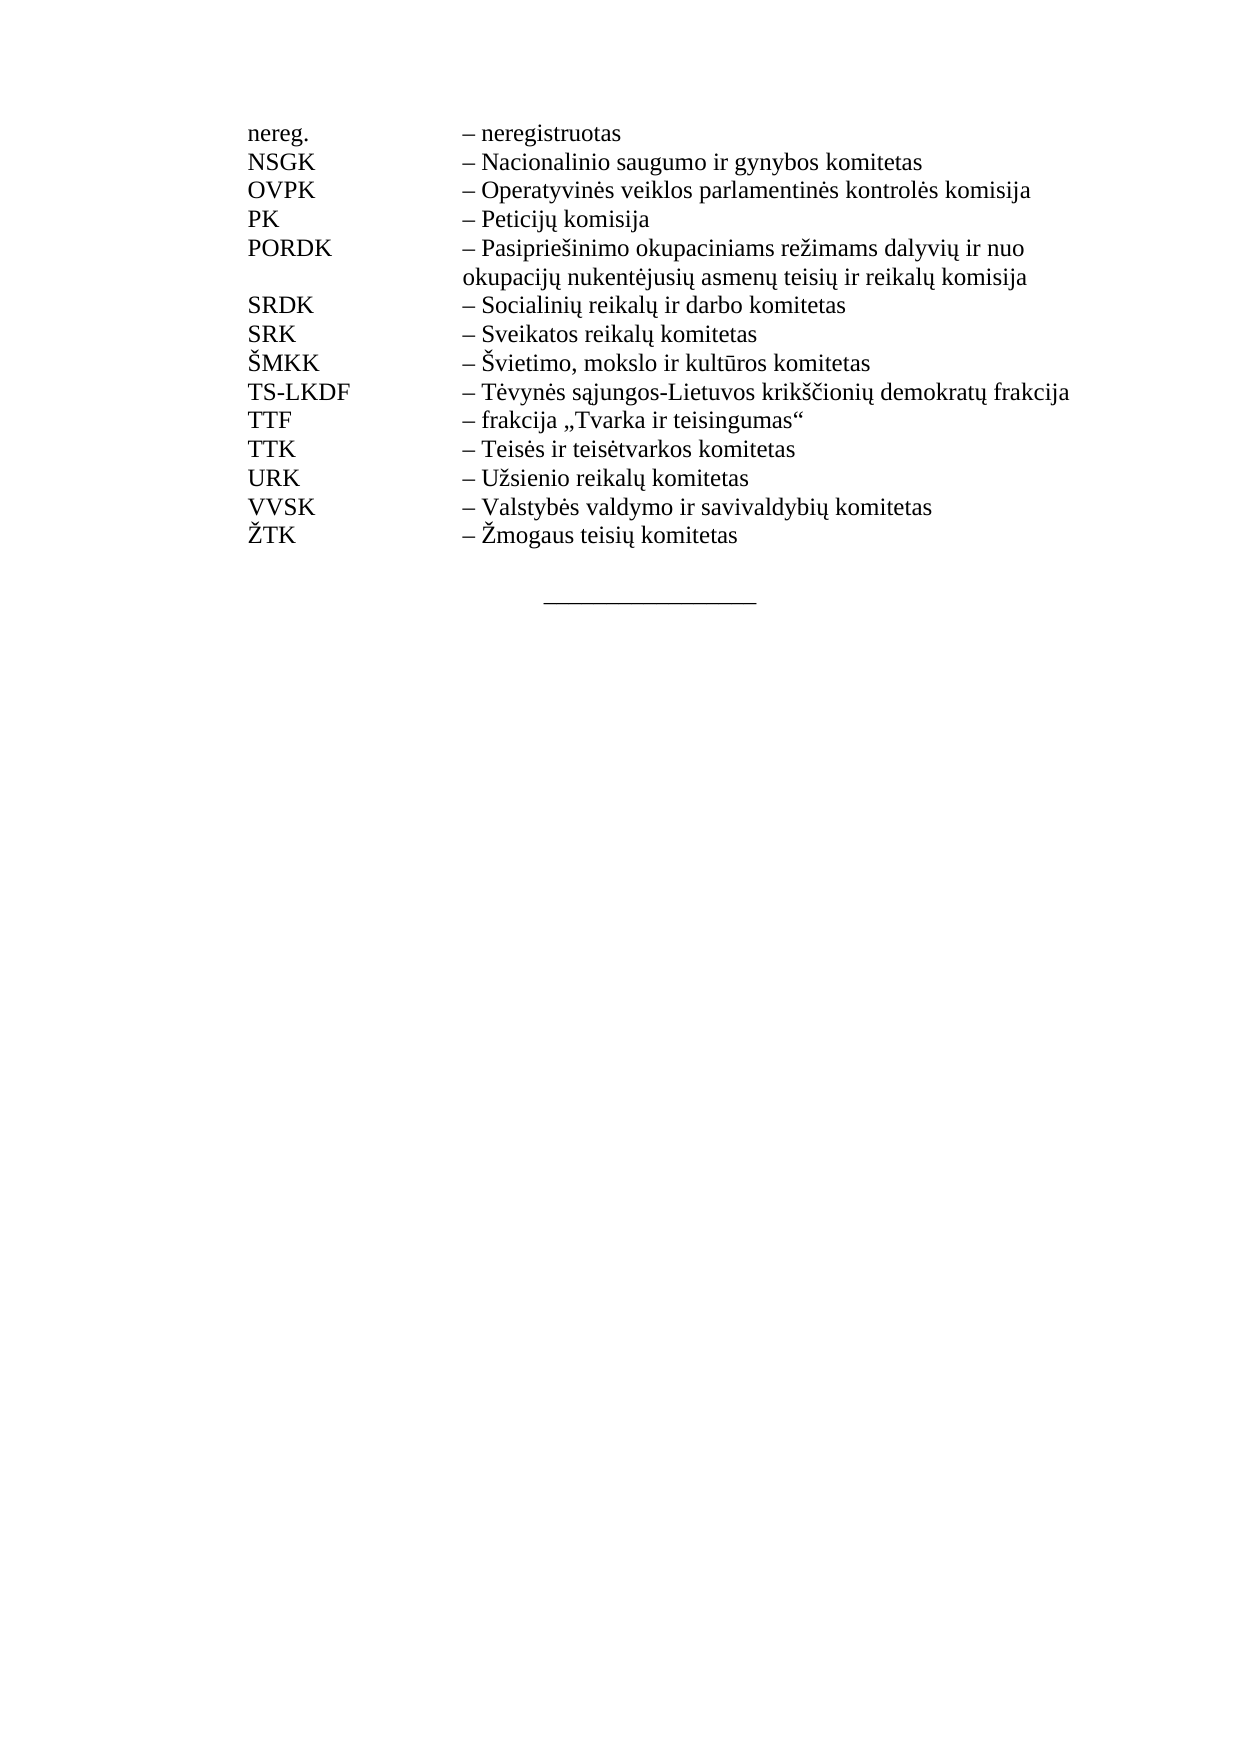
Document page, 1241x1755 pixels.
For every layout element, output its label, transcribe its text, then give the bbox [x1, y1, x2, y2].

table_cell TTK [177, 434, 451, 463]
table_cell – Sveikatos reikalų komitetas [451, 319, 1122, 348]
table_cell – Nacionalinio saugumo ir gynybos komitetas [451, 147, 1122, 176]
table_cell ŽTK [177, 521, 451, 549]
table_cell TS-LKDF [177, 377, 451, 406]
table_cell NSGK [177, 147, 451, 176]
table_cell TTF [177, 406, 451, 434]
table_cell – Švietimo, mokslo ir kultūros komitetas [451, 348, 1122, 377]
table_cell nereg. [177, 118, 451, 147]
table_cell – Tėvynės sąjungos-Lietuvos krikščionių demokratų frakcija [451, 377, 1122, 406]
table_cell PK [177, 204, 451, 233]
table_cell PORDK [177, 233, 451, 291]
text _________________ [177, 578, 1122, 607]
table_cell – Socialinių reikalų ir darbo komitetas [451, 291, 1122, 319]
table_cell OVPK [177, 176, 451, 204]
table_cell URK [177, 463, 451, 492]
table_cell – Užsienio reikalų komitetas [451, 463, 1122, 492]
table_cell – Žmogaus teisių komitetas [451, 521, 1122, 549]
table_cell – Teisės ir teisėtvarkos komitetas [451, 434, 1122, 463]
table_cell – Pasipriešinimo okupaciniams režimams dalyvių ir nuo okupacijų nukentėjusių asmenų teisių ir reikalų komisija [451, 233, 1122, 291]
table_cell – Peticijų komisija [451, 204, 1122, 233]
table_cell SRK [177, 319, 451, 348]
table_cell – neregistruotas [451, 118, 1122, 147]
table_cell – frakcija „Tvarka ir teisingumas“ [451, 406, 1122, 434]
table_cell SRDK [177, 291, 451, 319]
table_cell VVSK [177, 492, 451, 521]
table_cell ŠMKK [177, 348, 451, 377]
table_cell – Valstybės valdymo ir savivaldybių komitetas [451, 492, 1122, 521]
table_cell – Operatyvinės veiklos parlamentinės kontrolės komisija [451, 176, 1122, 204]
